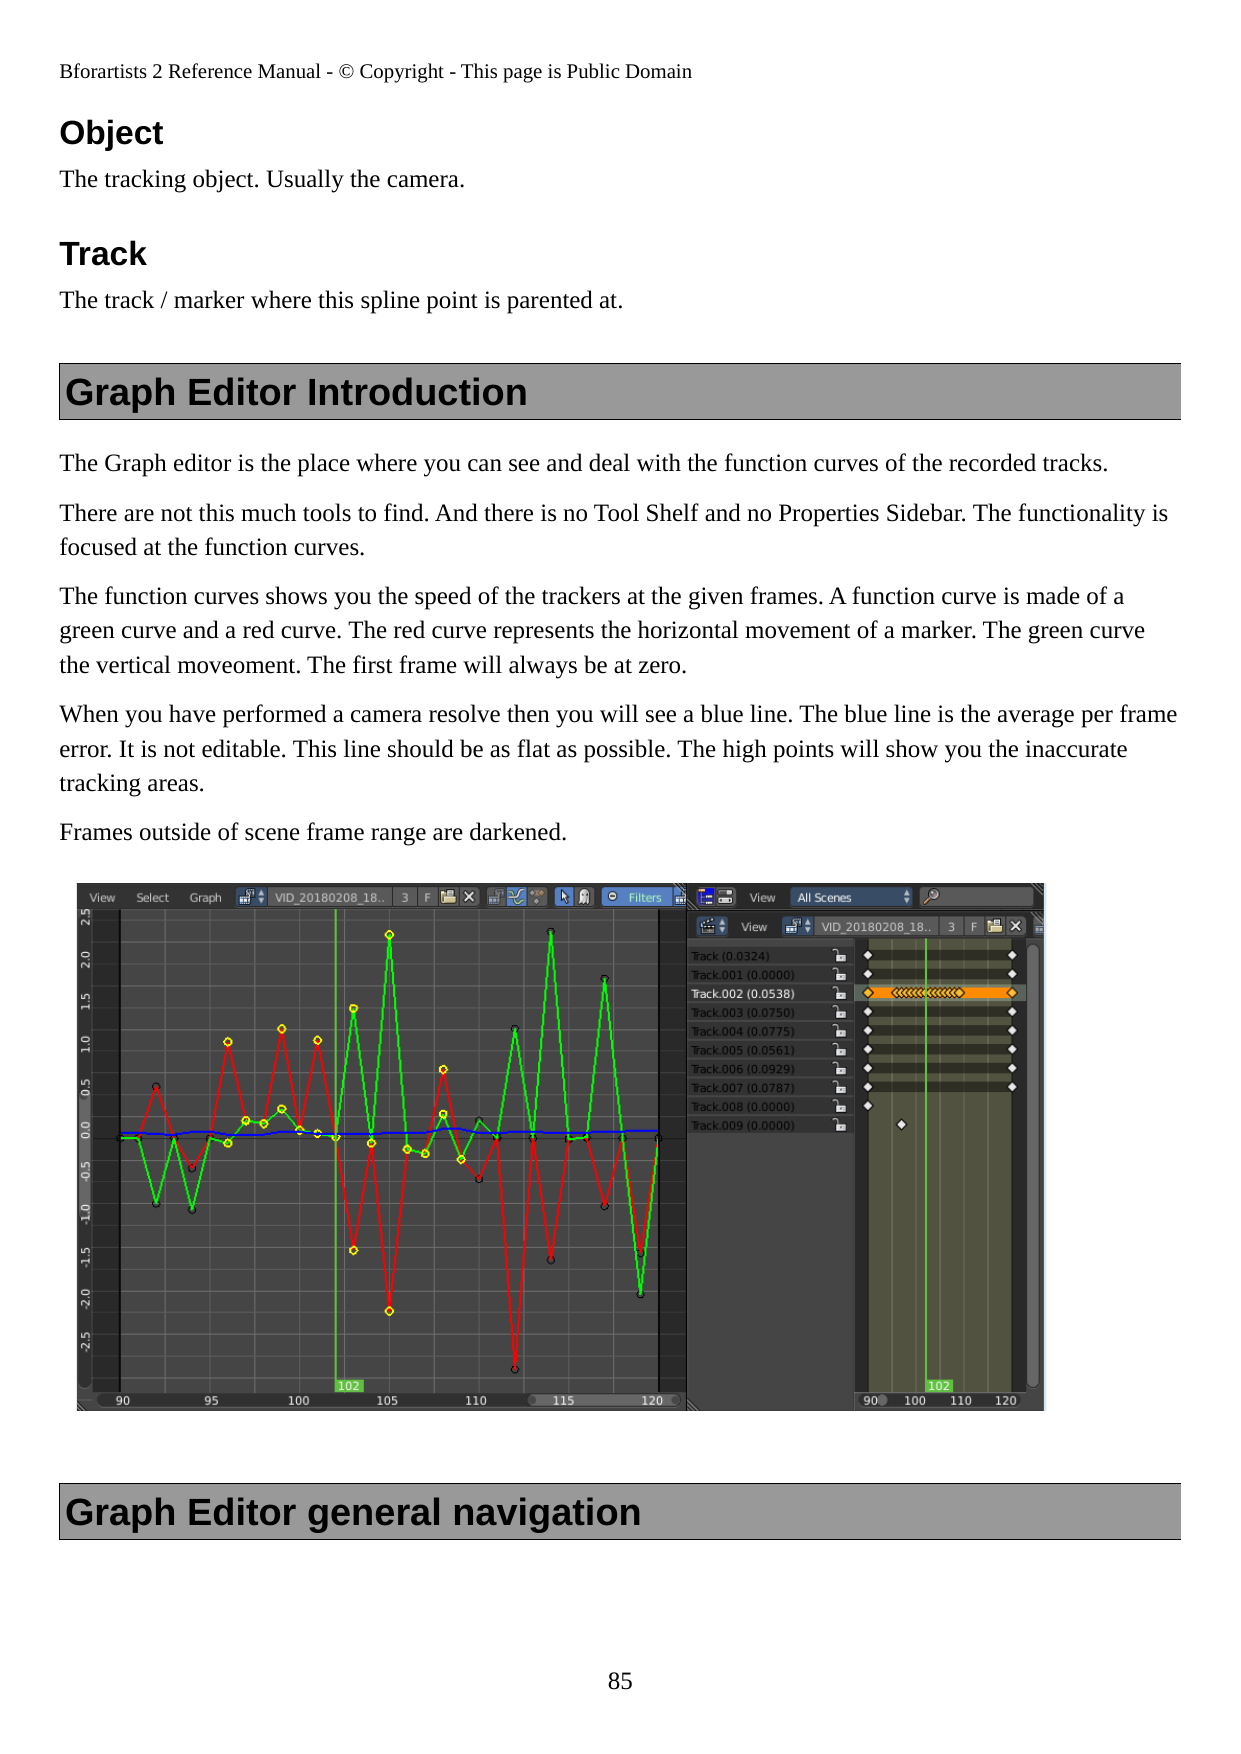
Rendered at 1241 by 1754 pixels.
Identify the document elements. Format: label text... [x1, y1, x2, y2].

table_header Graph Editor general navigation [60, 1484, 1181, 1539]
text The track / marker where this spline point is parented at. [59, 285, 1181, 313]
text The tracking object. Usually the camera. [59, 164, 1181, 192]
subtitle Object [59, 113, 1181, 151]
subtitle Track [59, 234, 1181, 272]
text Frames outside of scene frame range are darkened. [59, 817, 1181, 846]
text When you have performed a camera resolve then you will see a blue line. The blue line is the average per frame error. It is not editable. This line should be as flat as possible. The high points will show you the inaccurate tracking areas. [59, 699, 1181, 797]
table_header Graph Editor Introduction [60, 364, 1181, 419]
text There are not this much tools to find. And there is no Tool Shelf and no Properties Sidebar. The functionality is focused at the function curves. [59, 498, 1181, 561]
text The function curves shows you the speed of the trackers at the given frames. A function curve is made of a green curve and a red curve. The red curve represents the horizontal movement of a marker. The green curve the vertical moveoment. The first frame will always be at zero. [59, 581, 1181, 679]
picture [76, 883, 1047, 1411]
text The Graph editor is the place where you can see and deal with the function curves of the recorded tracks. [59, 448, 1181, 477]
